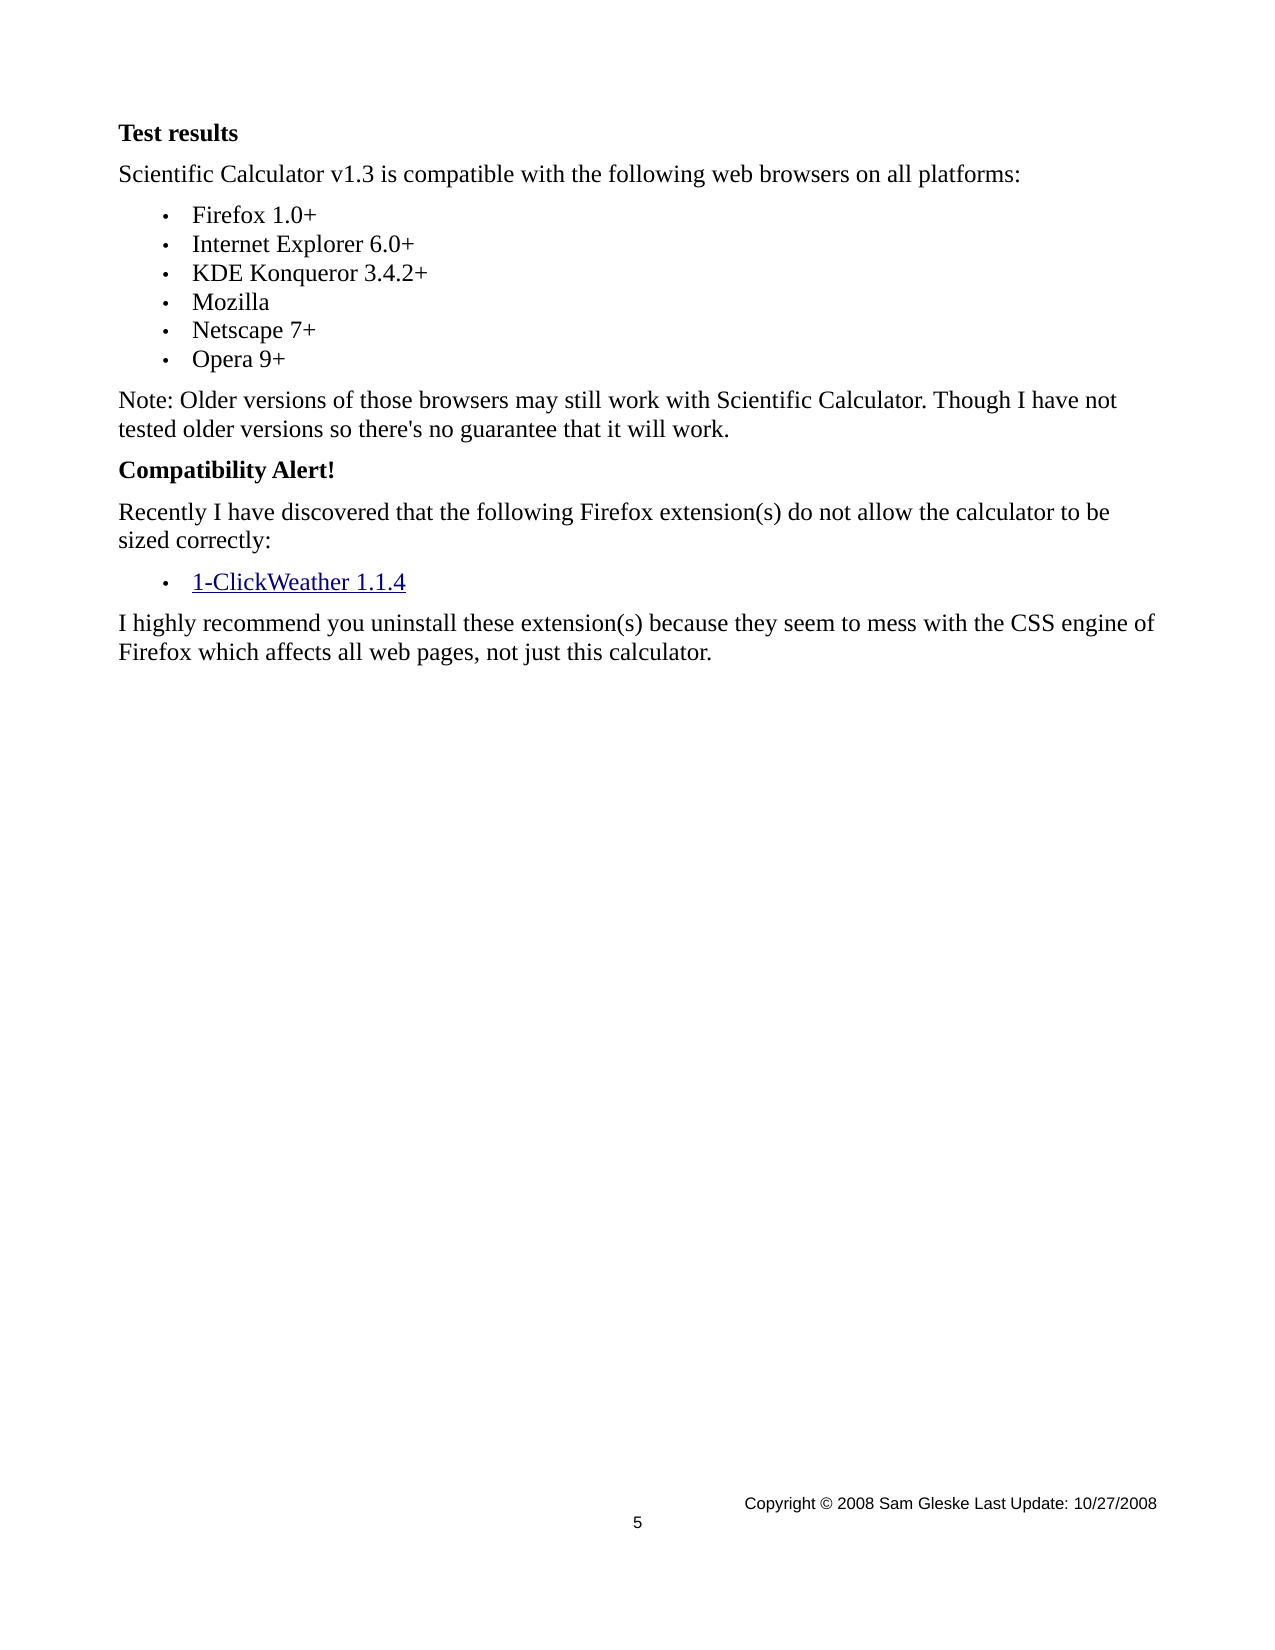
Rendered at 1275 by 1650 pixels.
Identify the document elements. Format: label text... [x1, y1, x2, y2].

text I highly recommend you uninstall these extension(s) because they seem to mess with the CSS engine of Firefox which affects all web pages, not just this calculator. [118, 608, 1157, 666]
list Firefox 1.0+ [162, 201, 1157, 229]
text Scientific Calculator v1.3 is compatible with the following web browsers on all platforms: [118, 159, 1157, 188]
text Note: Older versions of those browsers may still work with Scientific Calculator. Though I have not tested older versions so there's no guarantee that it will work. [118, 386, 1157, 443]
text Compatibility Alert! [118, 456, 1157, 484]
text Test results [118, 118, 1157, 147]
list 1-ClickWeather 1.1.4 [162, 567, 1157, 596]
list Netscape 7+ [162, 316, 1157, 344]
list Mozilla [162, 287, 1157, 316]
list Opera 9+ [162, 344, 1157, 373]
list KDE Konqueror 3.4.2+ [162, 258, 1157, 287]
text Recently I have discovered that the following Firefox extension(s) do not allow the calculator to be sized correctly: [118, 497, 1157, 554]
list Internet Explorer 6.0+ [162, 229, 1157, 258]
